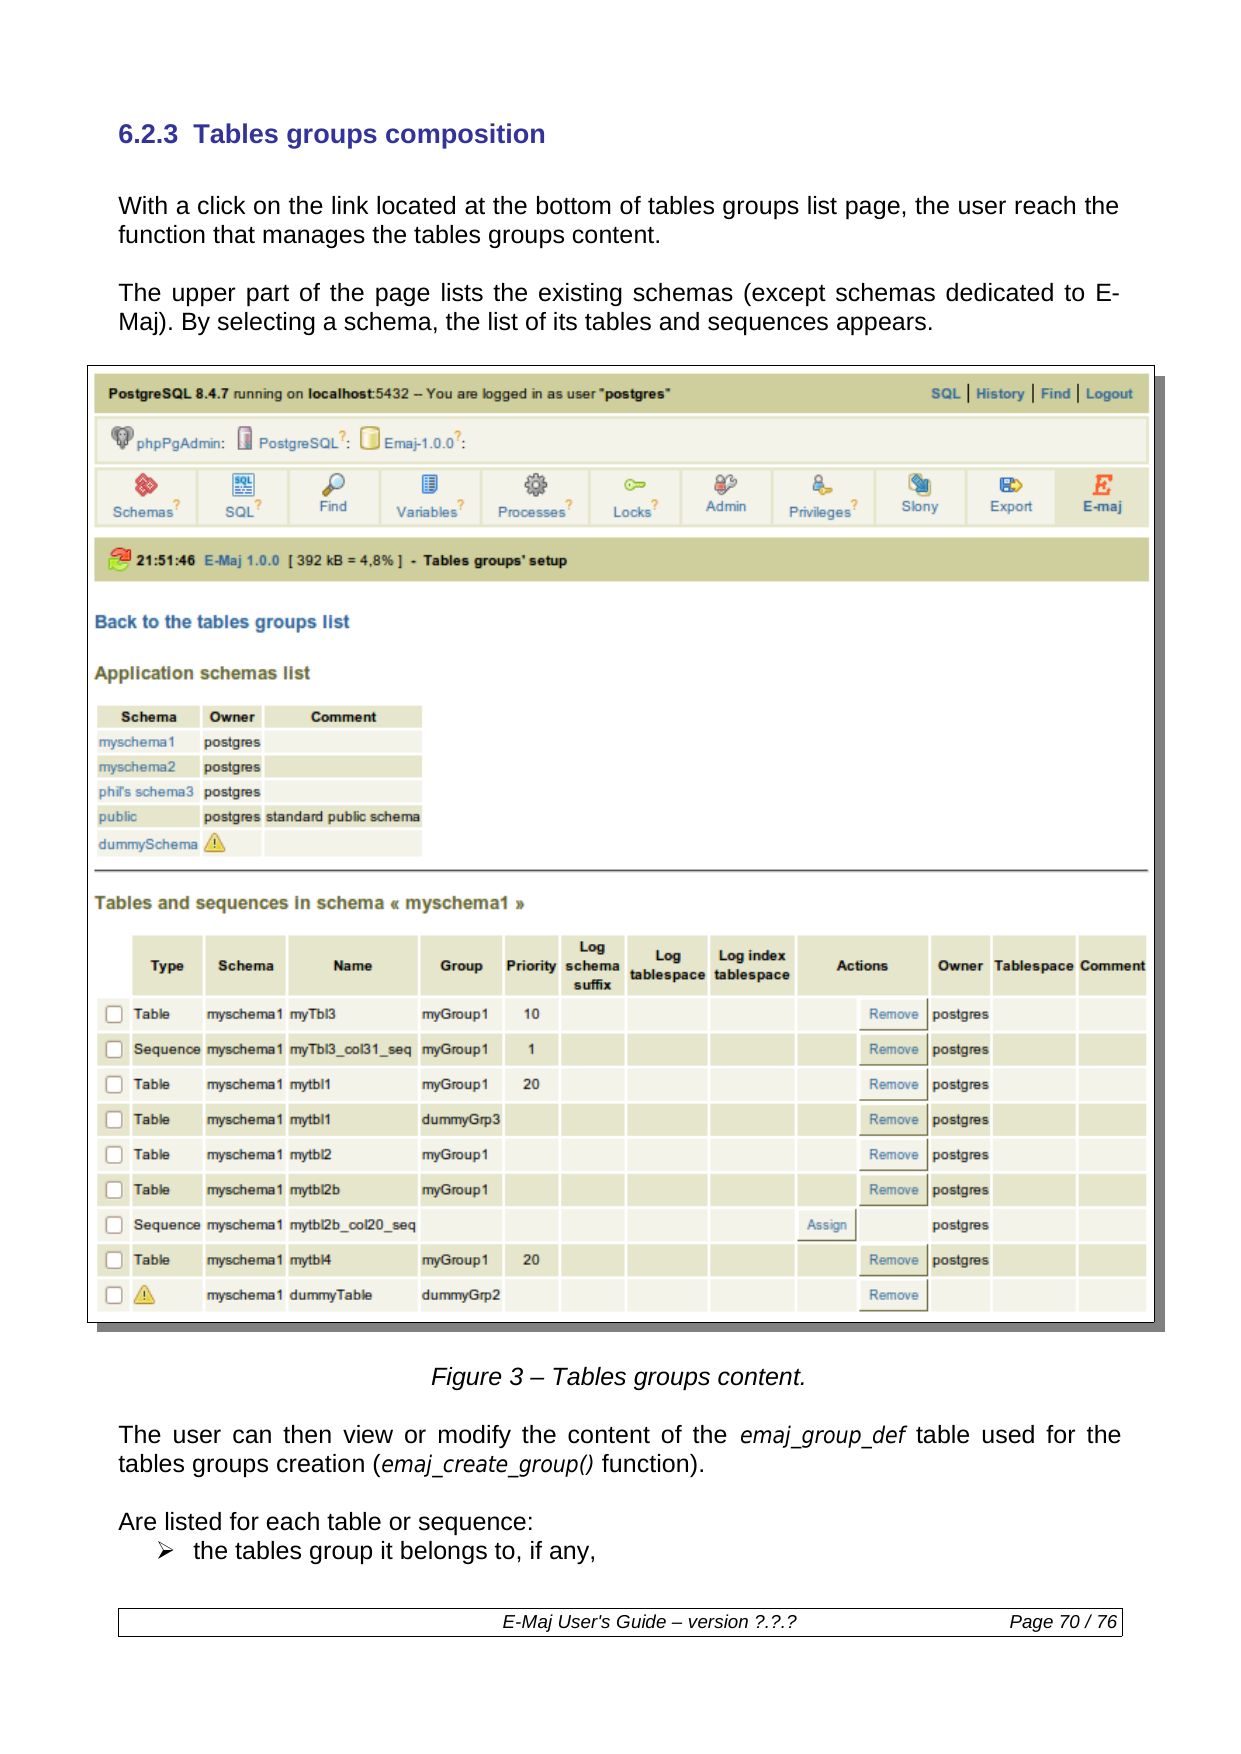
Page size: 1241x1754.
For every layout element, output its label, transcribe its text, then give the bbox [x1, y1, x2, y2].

picture [90, 368, 1152, 1319]
text The upper part of the page lists the existing schemas (except schemas dedicated to E-Maj). By selecting a schema, the list of its tables and sequences appears. [118, 278, 1122, 336]
text With a click on the link located at the bottom of tables groups list page, the user reach the function that manages the tables groups content. [118, 191, 1122, 249]
subtitle Tables groups composition [118, 118, 1122, 149]
list the tables group it belongs to, if any, [156, 1536, 1122, 1565]
text Figure 3 – Tables groups content. [118, 1362, 1122, 1391]
text Are listed for each table or sequence: [118, 1507, 1122, 1536]
text The user can then view or modify the content of the emaj_group_def table used for the tables groups creation (emaj_create_group() function). [118, 1420, 1122, 1478]
